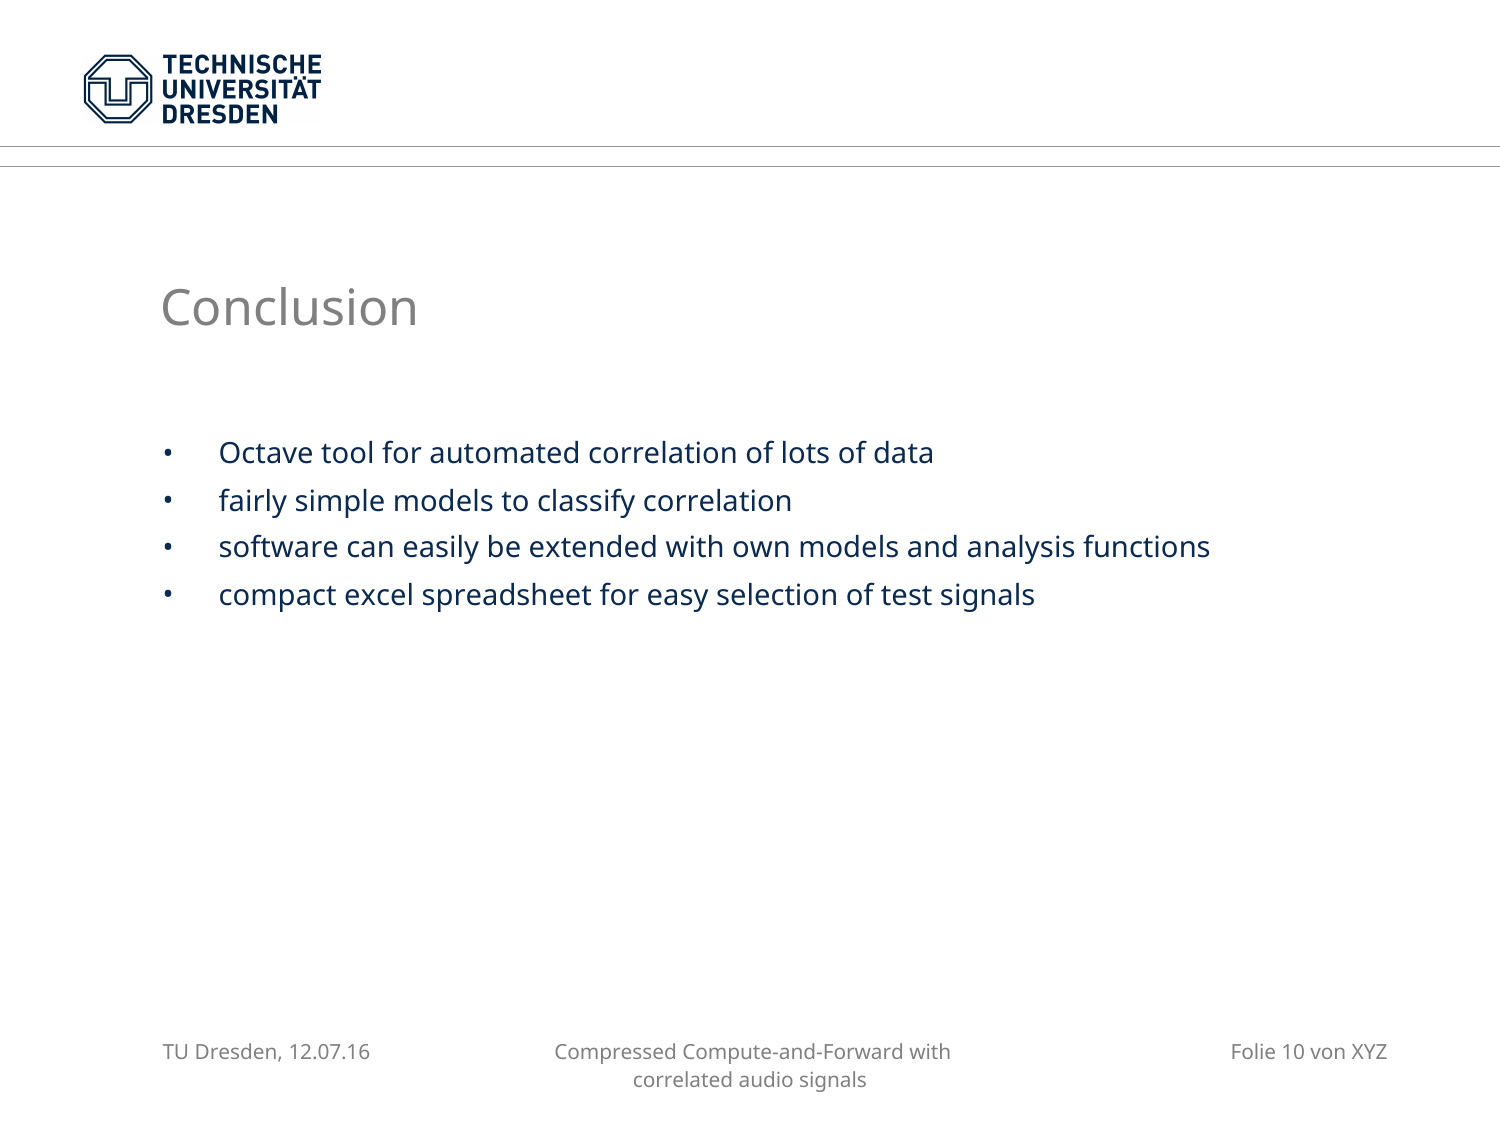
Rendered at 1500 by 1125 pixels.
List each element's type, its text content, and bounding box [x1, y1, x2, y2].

list Octave tool for automated correlation of lots of data fairly simple models to classify correlation software can easily be extended with own models and analysis functions compact excel spreadsheet for easy selection of test signals [162, 425, 1388, 1093]
picture [83, 54, 321, 124]
title Conclusion [160, 238, 1392, 374]
